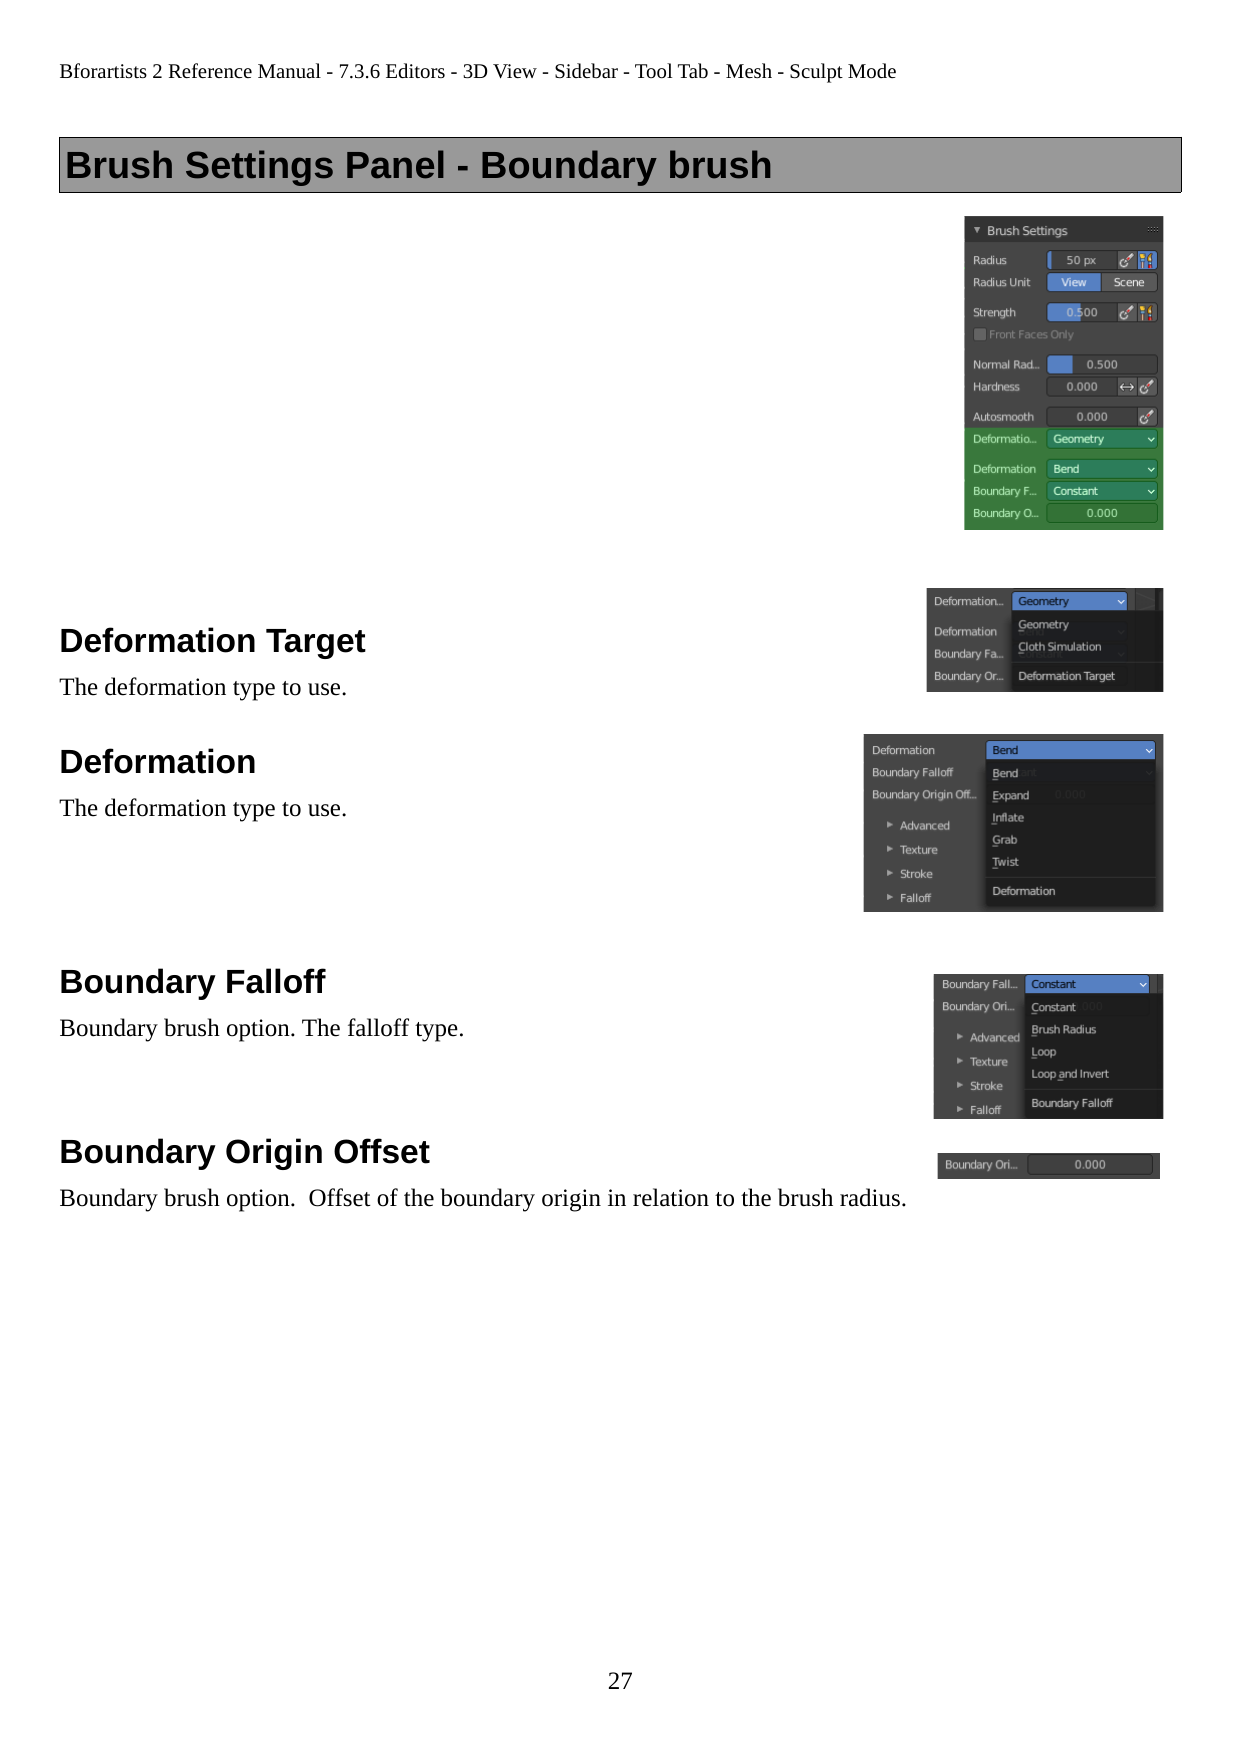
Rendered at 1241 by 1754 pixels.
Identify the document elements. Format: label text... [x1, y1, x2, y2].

picture [926, 588, 1164, 692]
text Boundary brush option. The falloff type. [59, 1013, 933, 1041]
text The deformation type to use. [59, 672, 1181, 701]
text The deformation type to use. [59, 793, 863, 822]
picture [964, 216, 1164, 530]
table_header Brush Settings Panel - Boundary brush [60, 138, 1181, 192]
subtitle [1164, 621, 1181, 660]
subtitle Boundary Origin Offset [59, 1132, 1181, 1170]
subtitle Boundary Falloff [59, 962, 1181, 1000]
picture [937, 1153, 1160, 1179]
picture [933, 974, 1164, 1119]
text Boundary brush option. Offset of the boundary origin in relation to the brush radius. [59, 1183, 1181, 1212]
subtitle Deformation [59, 742, 863, 781]
subtitle Deformation Target [59, 621, 926, 660]
picture [863, 734, 1164, 912]
subtitle [1164, 742, 1181, 781]
